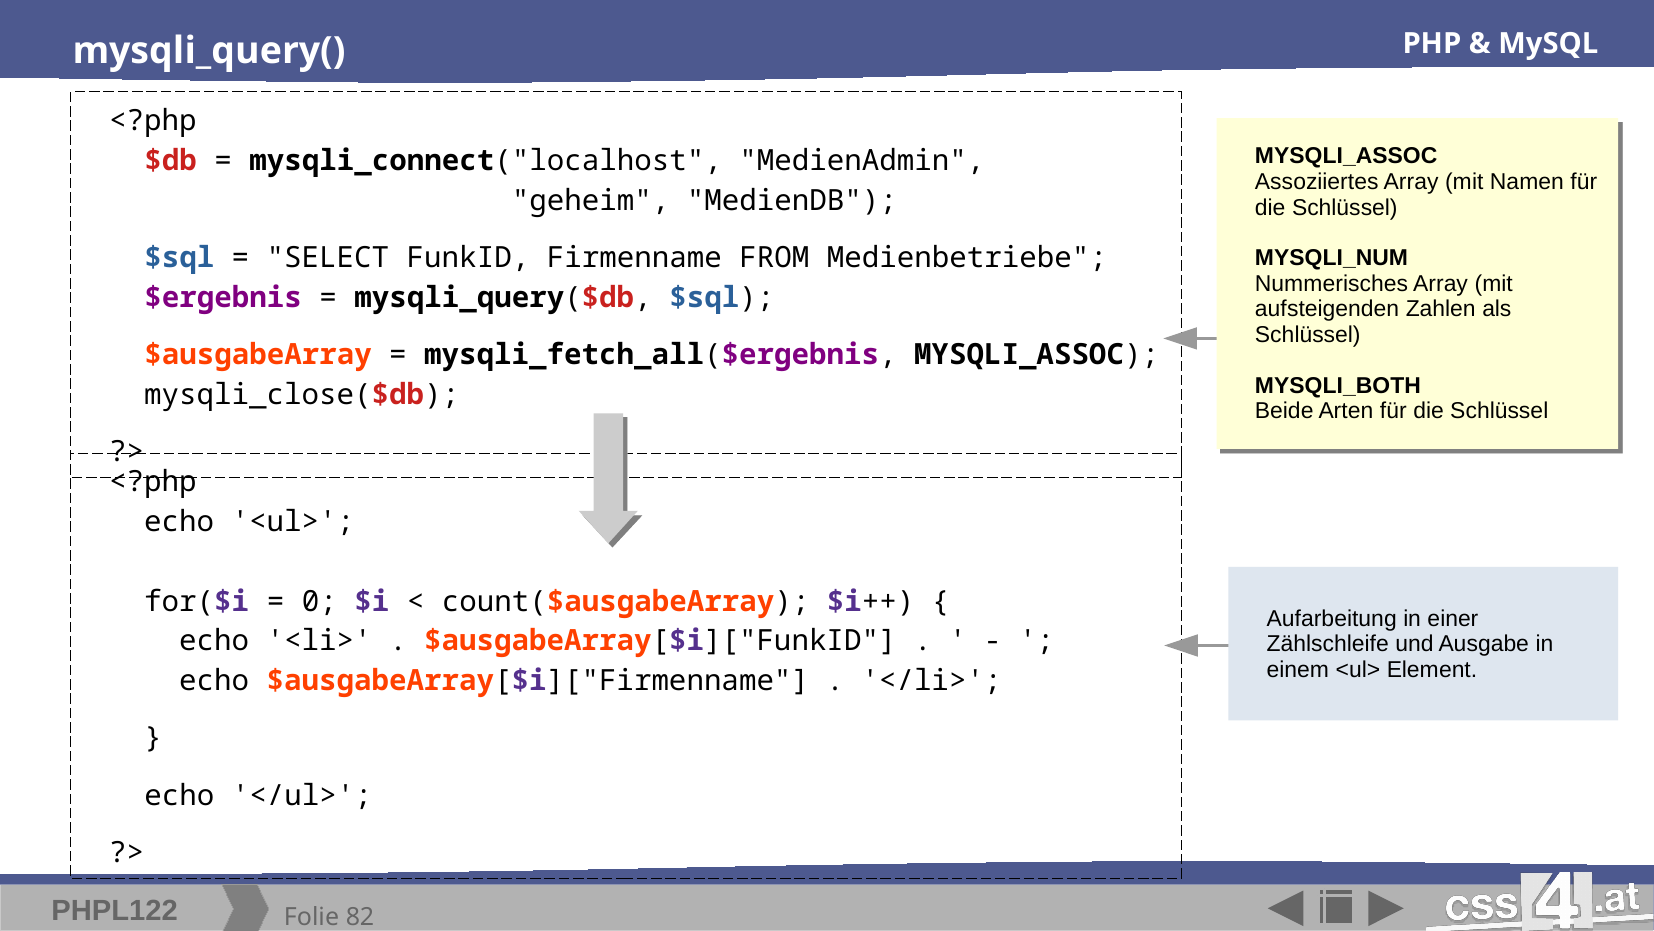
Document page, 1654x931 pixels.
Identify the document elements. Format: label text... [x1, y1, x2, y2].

text_box MYSQLI_ASSOC Assoziiertes Array (mit Namen für die Schlüssel) MYSQLI_NUM Nummerisches Array (mit aufsteigenden Zahlen als Schlüssel) MYSQLI_BOTH Beide Arten für die Schlüssel [1216, 118, 1619, 449]
text_box <?php $db = mysqli_connect("localhost", "MedienAdmin", "geheim", "MedienDB"); $sql = "SELECT FunkID, Firmenname FROM Medienbetriebe"; $ergebnis = mysqli_query($db, $sql); $ausgabeArray = mysqli_fetch_all($ergebnis, MYSQLI_ASSOC); mysqli_close($db); ?> [70, 118, 1182, 452]
text_box mysqli_query() [57, 16, 469, 69]
text_box [0, 861, 1654, 931]
text_box Folie <Foliennummer> [269, 891, 542, 931]
text_box [578, 413, 638, 544]
text_box <?php echo '<ul>'; for($i = 0; $i < count($ausgabeArray); $i++) { echo '<li>' . $ausgabeArray[$i]["FunkID"] . ' - '; echo $ausgabeArray[$i]["Firmenname"] . '</li>'; } echo '</ul>'; ?> [70, 487, 1182, 845]
text_box PHPL122 [36, 886, 209, 931]
text_box Aufarbeitung in einer Zählschleife und Ausgabe in einem <ul> Element. [1228, 566, 1619, 721]
text_box PHP & MySQL [1387, 15, 1619, 60]
picture [1426, 872, 1654, 931]
text_box [0, 0, 1654, 83]
